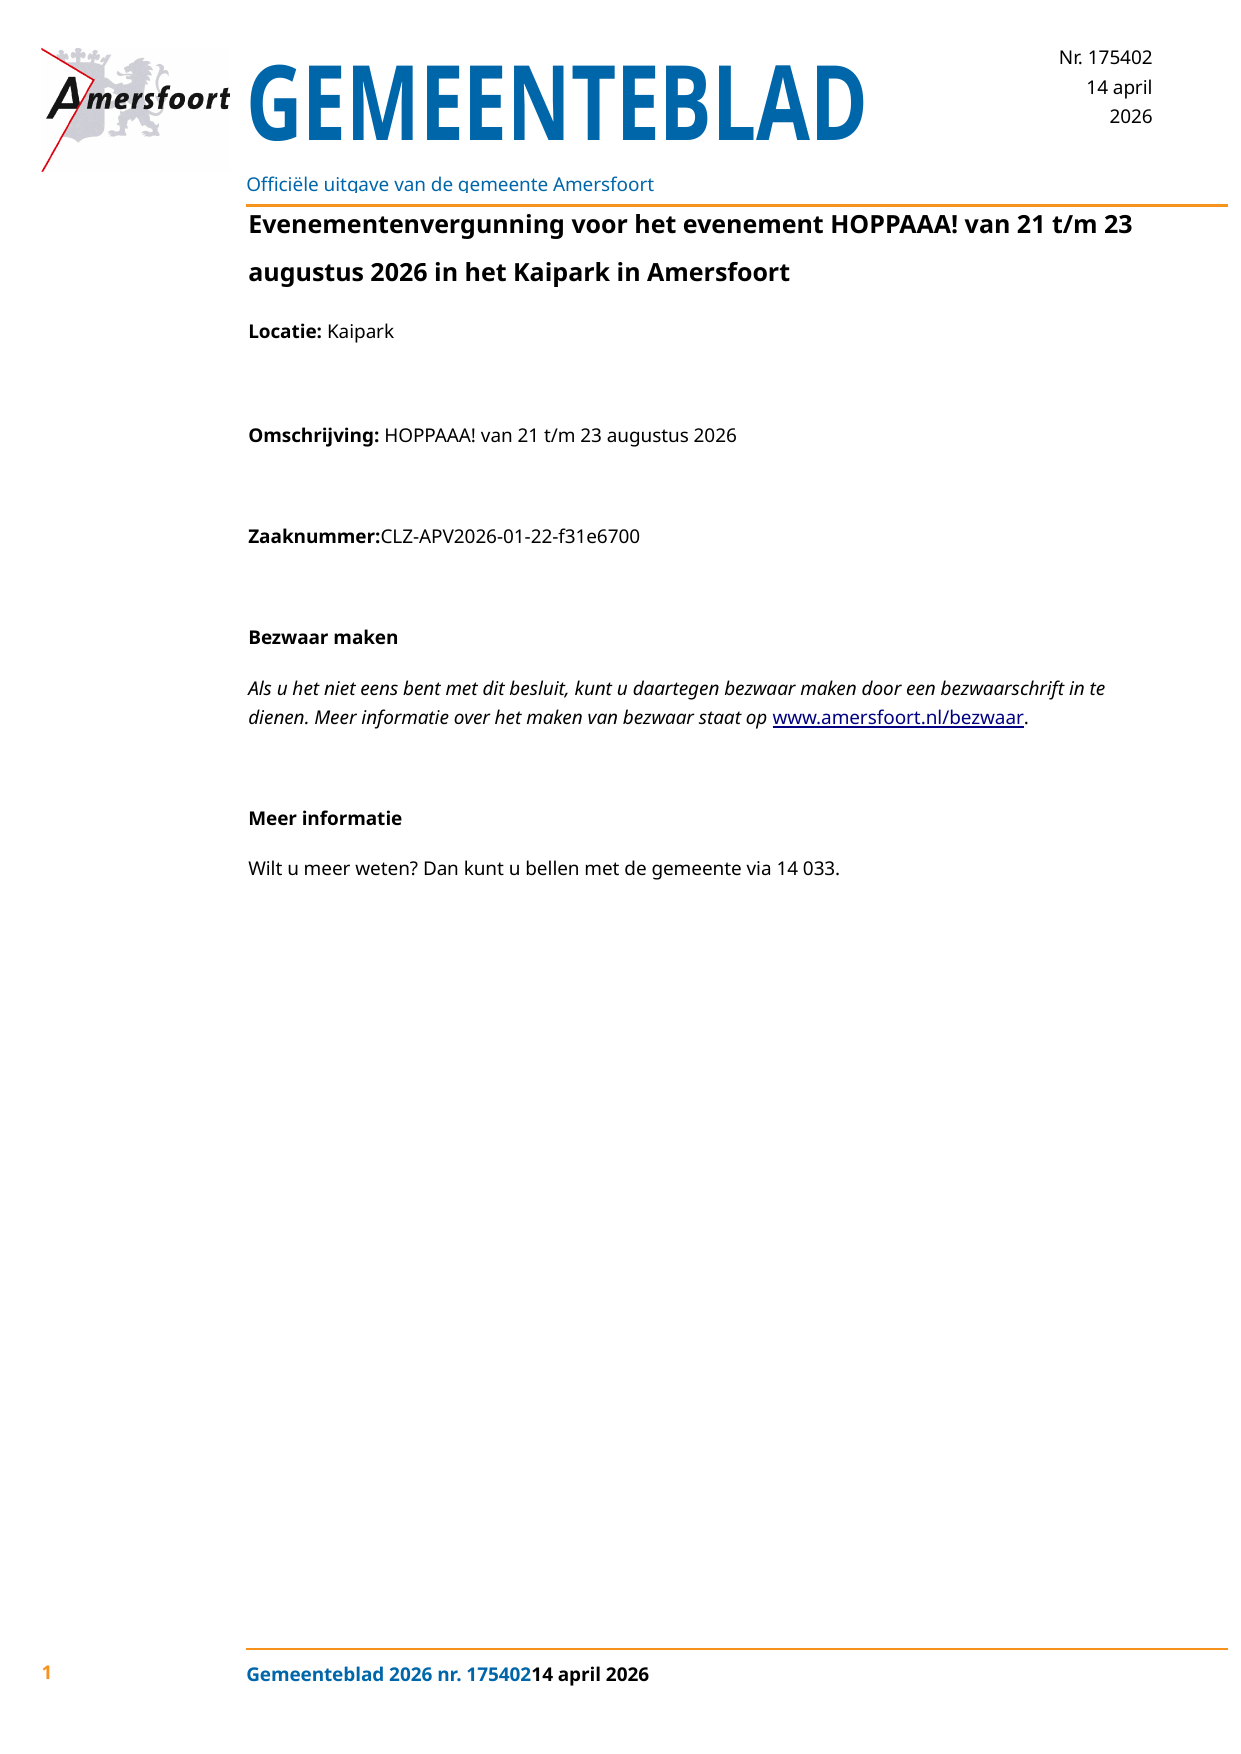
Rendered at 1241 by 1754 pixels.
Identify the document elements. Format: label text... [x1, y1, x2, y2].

text Wilt u meer weten? Dan kunt u bellen met de gemeente via 14 033. [248, 856, 1152, 881]
picture [41, 47, 231, 172]
text Locatie: Kaipark [248, 318, 1152, 344]
text Bezwaar maken [248, 624, 1152, 650]
text Evenementenvergunning voor het evenement HOPPAAA! van 21 t/m 23 augustus 2026 in het Kaipark in Amersfoort [248, 207, 1152, 288]
text Als u het niet eens bent met dit besluit, kunt u daartegen bezwaar maken door een bezwaarschrift in te dienen. Meer informatie over het maken van bezwaar staat op www.amersfoort.nl/bezwaar. [248, 675, 1152, 730]
text Zaaknummer:CLZ-APV2026-01-22-f31e6700 [248, 523, 1152, 549]
text Meer informatie [248, 805, 1152, 831]
text ﻿Omschrijving: HOPPAAA! van 21 t/m 23 augustus 2026 [248, 419, 1152, 448]
